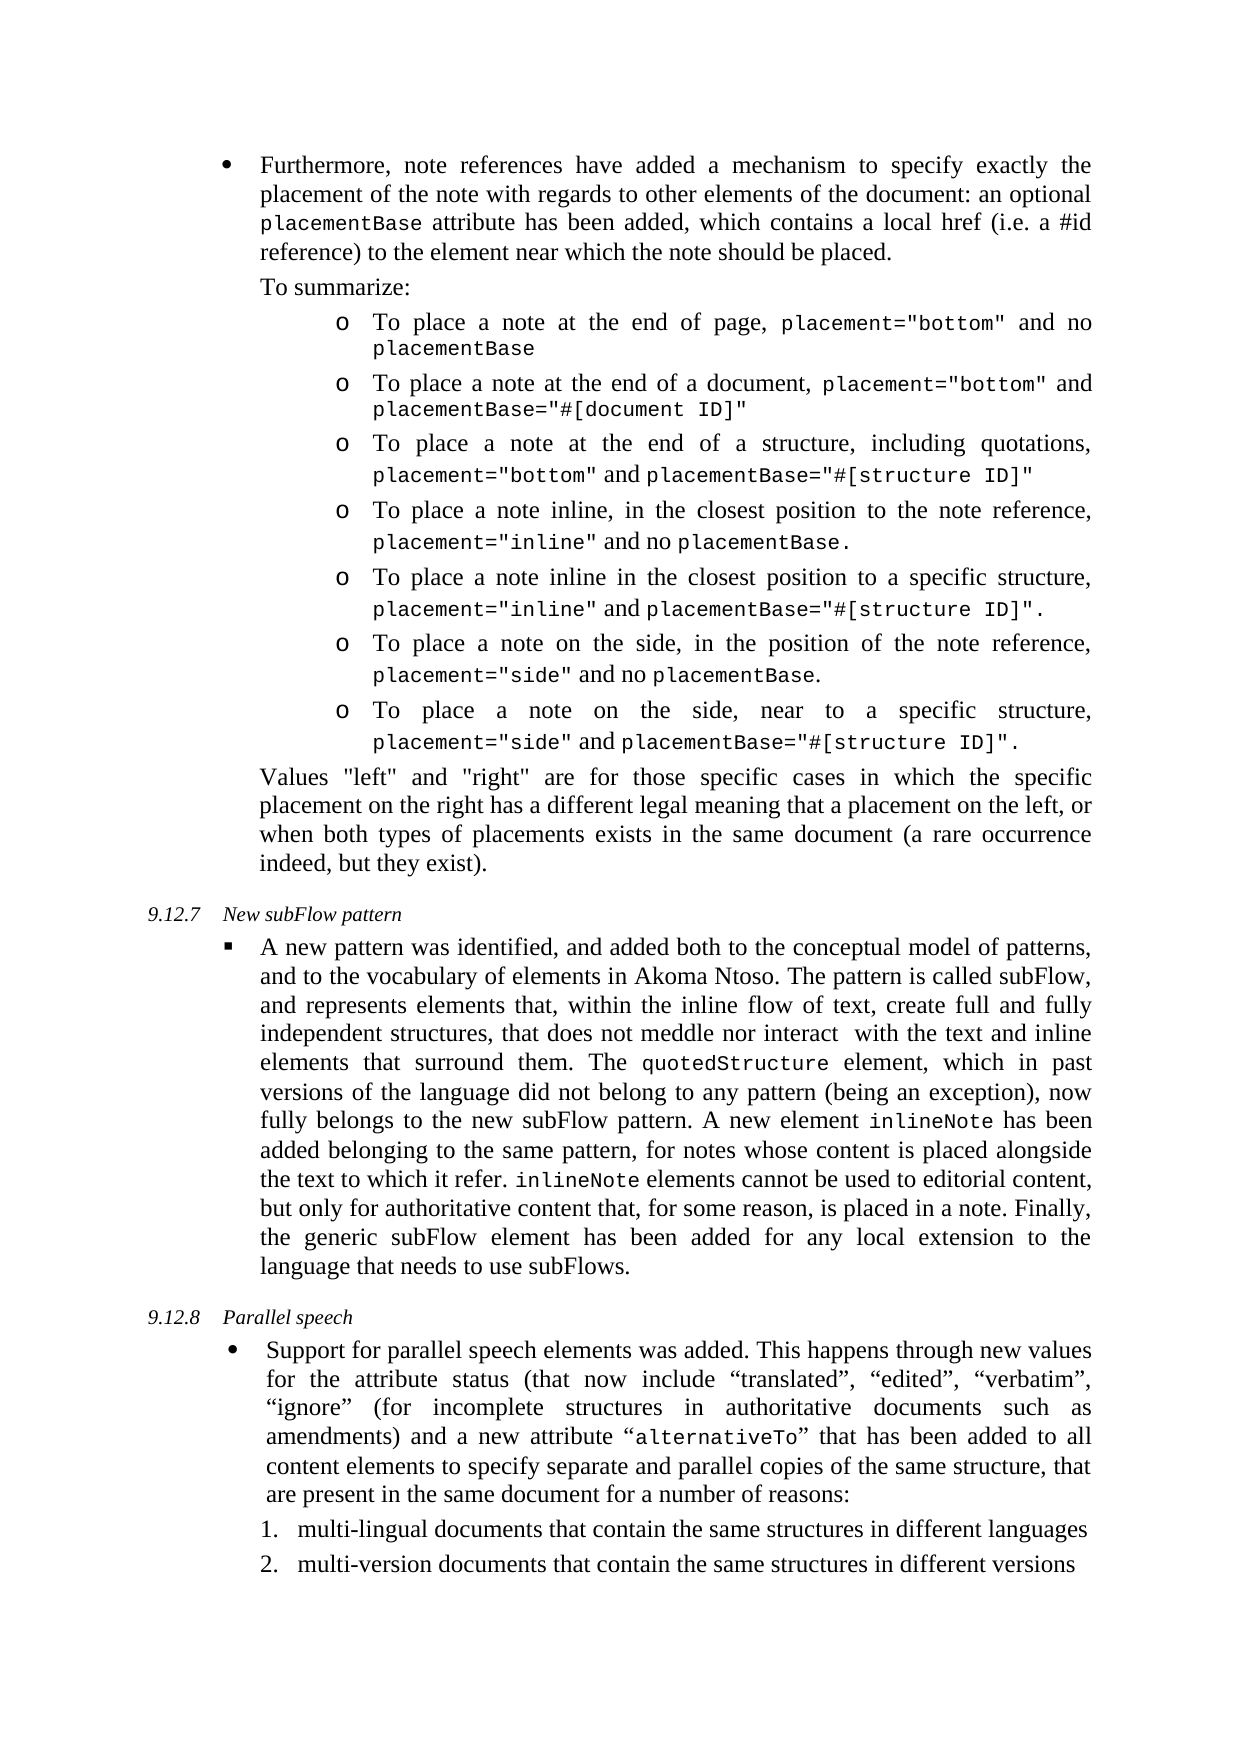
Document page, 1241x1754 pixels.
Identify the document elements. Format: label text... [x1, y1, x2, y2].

list To place a note inline in the closest position to a specific structure, placement="inline" and placementBase="#[structure ID]". [335, 562, 1092, 622]
list To place a note on the side, in the position of the note reference, placement="side" and no placementBase. [335, 628, 1092, 689]
list To place a note at the end of a structure, including quotations, placement="bottom" and placementBase="#[structure ID]" [335, 428, 1092, 489]
list To place a note inline, in the closest position to the note reference, placement="inline" and no placementBase. [335, 495, 1092, 556]
subtitle New subFlow pattern [148, 902, 1092, 926]
list multi-version documents that contain the same structures in different versions [260, 1549, 1092, 1578]
list Furthermore, note references have added a mechanism to specify exactly the placement of the note with regards to other elements of the document: an optional placementBase attribute has been added, which contains a local href (i.e. a #id reference) to the element near which the note should be placed. [222, 150, 1092, 266]
list A new pattern was identified, and added both to the conceptual model of patterns, and to the vocabulary of elements in Akoma Ntoso. The pattern is called subFlow, and represents elements that, within the inline flow of text, create full and fully independent structures, that does not meddle nor interact with the text and inline elements that surround them. The quotedStructure element, which in past versions of the language did not belong to any pattern (being an exception), now fully belongs to the new subFlow pattern. A new element inlineNote has been added belonging to the same pattern, for notes whose content is placed alongside the text to which it refer. inlineNote elements cannot be used to editorial content, but only for authoritative content that, for some reason, is placed in a note. Finally, the generic subFlow element has been added for any local extension to the language that needs to use subFlows. [222, 932, 1092, 1280]
list multi-lingual documents that contain the same structures in different languages [260, 1514, 1092, 1543]
list To place a note on the side, near to a specific structure, placement="side" and placementBase="#[structure ID]". [335, 695, 1092, 756]
list To place a note at the end of a document, placement="bottom" and placementBase="#[document ID]" [335, 368, 1092, 422]
subtitle Parallel speech [148, 1305, 1092, 1329]
list To place a note at the end of page, placement="bottom" and no placementBase [335, 307, 1092, 362]
list Support for parallel speech elements was added. This happens through new values for the attribute status (that now include “translated”, “edited”, “verbatim”, “ignore” (for incomplete structures in authoritative documents such as amendments) and a new attribute “alternativeTo” that has been added to all content elements to specify separate and parallel copies of the same structure, that are present in the same document for a number of reasons: [228, 1335, 1092, 1508]
text Values "left" and "right" are for those specific cases in which the specific placement on the right has a different legal meaning that a placement on the left, or when both types of placements exists in the same document (a rare occurrence indeed, but they exist). [259, 762, 1092, 877]
text To summarize: [260, 272, 1092, 301]
